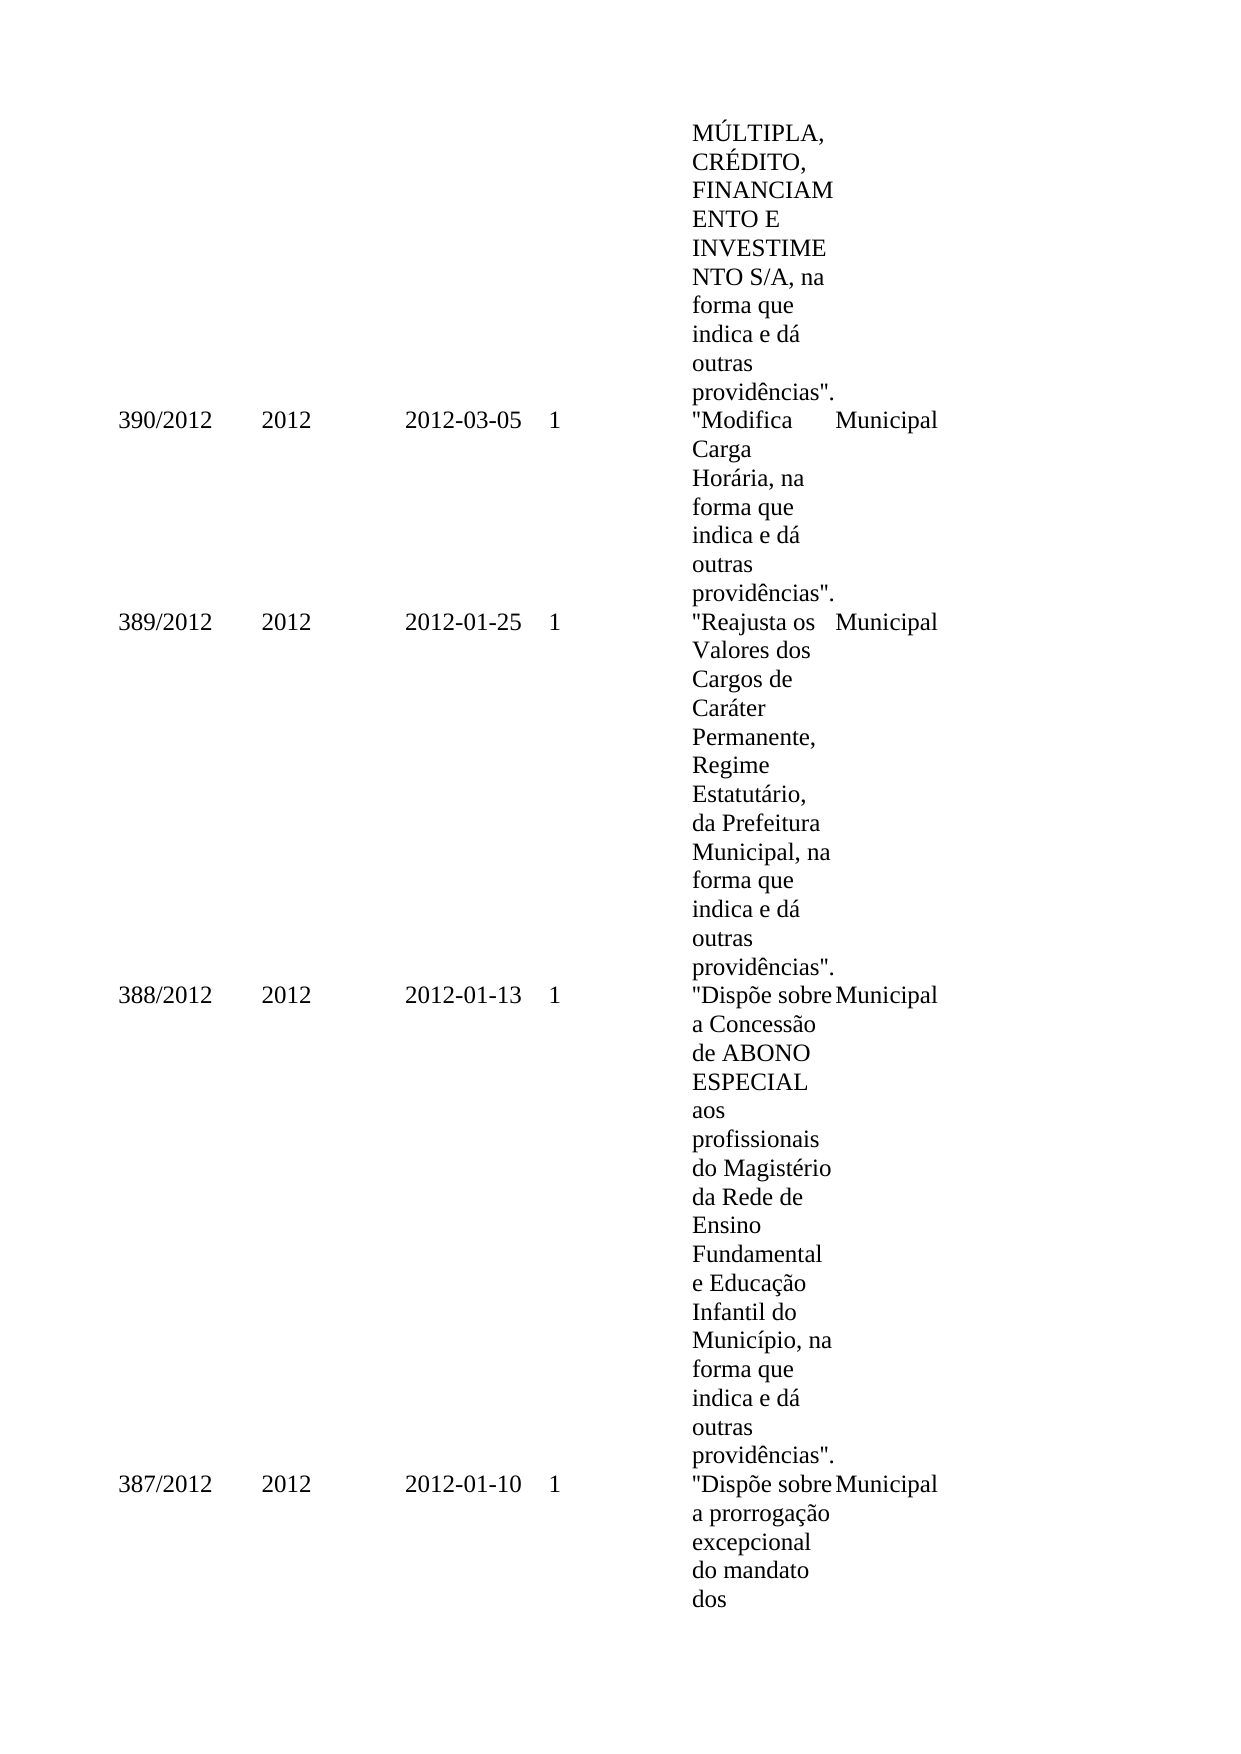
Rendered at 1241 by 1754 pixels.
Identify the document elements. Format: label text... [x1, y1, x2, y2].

table_cell MÚLTIPLA, CRÉDITO, FINANCIAMENTO E INVESTIMENTO S/A, na forma que indica e dá outras providências''. [692, 118, 835, 406]
table_cell [979, 1469, 1122, 1613]
table_cell ''Dispõe sobre a prorrogação excepcional do mandato dos [692, 1469, 835, 1613]
table_cell [979, 406, 1122, 607]
table_cell Municipal [835, 406, 979, 607]
table_cell 388/2012 [118, 981, 261, 1469]
table_cell 390/2012 [118, 406, 261, 607]
table_cell Municipal [835, 607, 979, 981]
table_cell 1 [548, 406, 692, 607]
table_cell 1 [548, 1469, 692, 1613]
table_cell [979, 118, 1122, 406]
table_cell 2012-01-25 [405, 607, 548, 981]
table_cell [835, 118, 979, 406]
table_cell [118, 118, 261, 406]
table_cell ''Reajusta os Valores dos Cargos de Caráter Permanente, Regime Estatutário, da Prefeitura Municipal, na forma que indica e dá outras providências''. [692, 607, 835, 981]
table_cell 1 [548, 607, 692, 981]
table_cell ''Modifica Carga Horária, na forma que indica e dá outras providências''. [692, 406, 835, 607]
table_cell 2012 [261, 406, 405, 607]
table_cell Municipal [835, 981, 979, 1469]
table_cell Municipal [835, 1469, 979, 1613]
table_cell 2012 [261, 607, 405, 981]
table_cell 1 [548, 981, 692, 1469]
table_cell 2012-01-13 [405, 981, 548, 1469]
table_cell 2012-03-05 [405, 406, 548, 607]
table_cell [979, 607, 1122, 981]
table_cell 387/2012 [118, 1469, 261, 1613]
table_cell [548, 118, 692, 406]
table_cell 2012-01-10 [405, 1469, 548, 1613]
table_cell [979, 981, 1122, 1469]
table_cell [261, 118, 405, 406]
table_cell 2012 [261, 1469, 405, 1613]
table_cell [405, 118, 548, 406]
table_cell 389/2012 [118, 607, 261, 981]
table_cell 2012 [261, 981, 405, 1469]
table_cell ''Dispõe sobre a Concessão de ABONO ESPECIAL aos profissionais do Magistério da Rede de Ensino Fundamental e Educação Infantil do Município, na forma que indica e dá outras providências''. [692, 981, 835, 1469]
